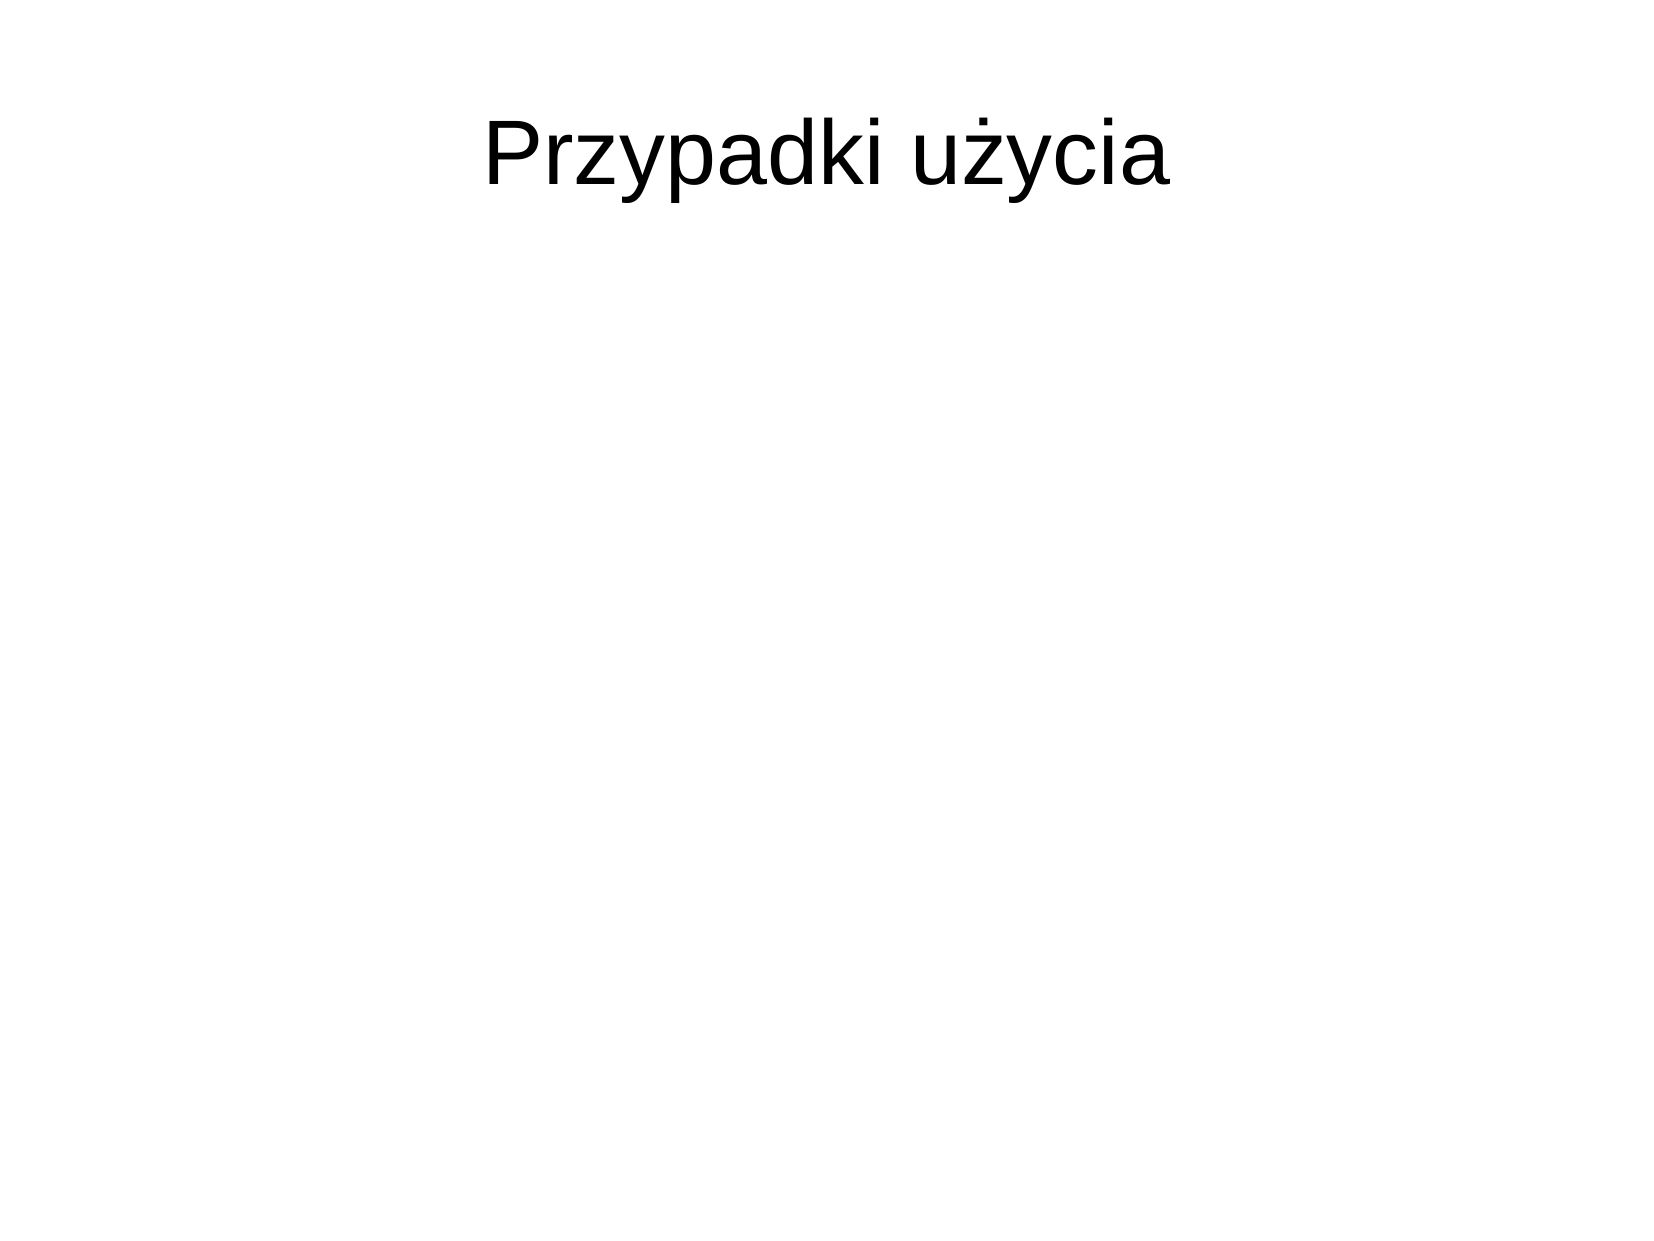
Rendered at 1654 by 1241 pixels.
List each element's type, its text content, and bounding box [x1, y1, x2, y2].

title Przypadki użycia [82, 49, 1571, 257]
